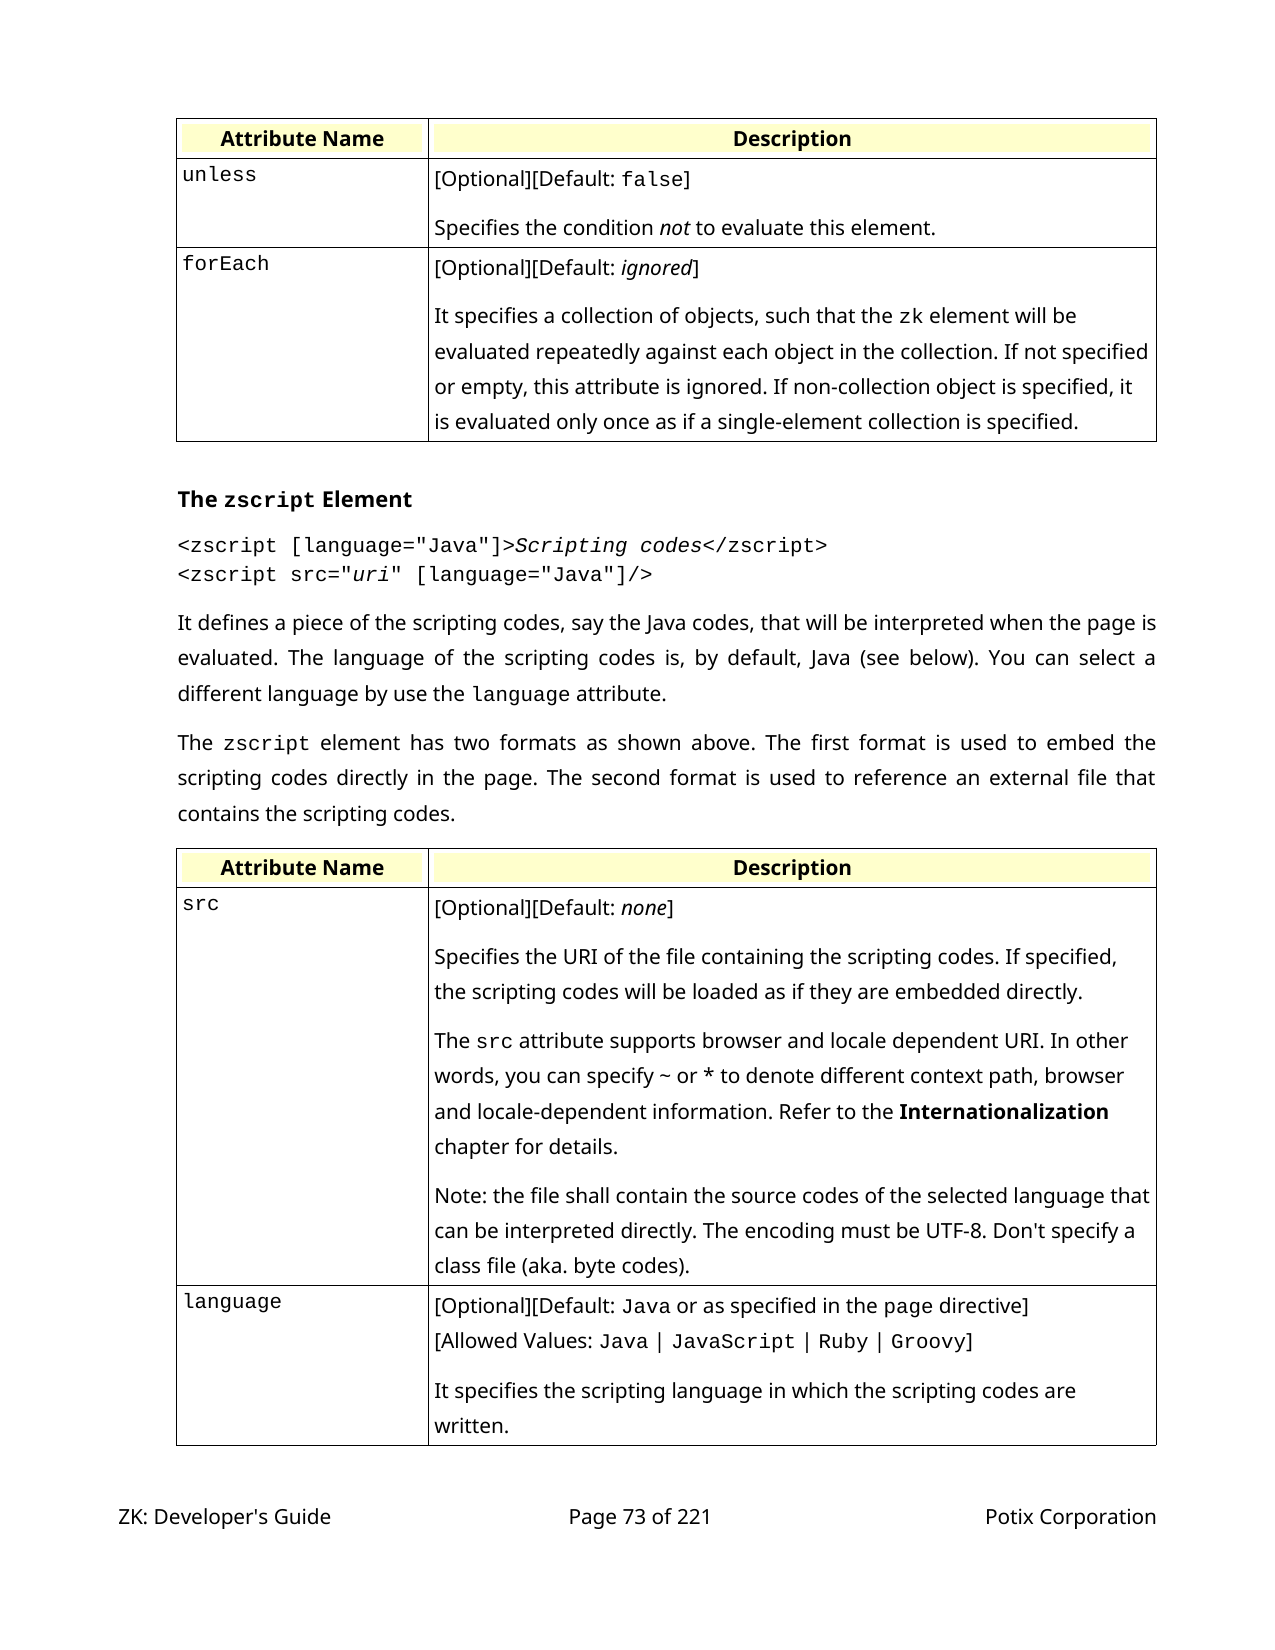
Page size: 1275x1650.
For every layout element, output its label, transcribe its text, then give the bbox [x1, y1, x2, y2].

table_cell [Optional][Default: ignored] It specifies a collection of objects, such that the zk element will be evaluated repeatedly against each object in the collection. If not specified or empty, this attribute is ignored. If non-collection object is specified, it is evaluated only once as if a single-element collection is specified. [429, 248, 1156, 441]
table_header Description [429, 849, 1156, 887]
table_cell [Optional][Default: Java or as specified in the page directive] [Allowed Values: Java | JavaScript | Ruby | Groovy] It specifies the scripting language in which the scripting codes are written. [429, 1286, 1156, 1445]
table_cell [Optional][Default: false] Specifies the condition not to evaluate this element. [429, 159, 1156, 247]
table_cell src [177, 888, 428, 1285]
table_cell unless [177, 159, 428, 247]
table_cell [Optional][Default: none] Specifies the URI of the file containing the scripting codes. If specified, the scripting codes will be loaded as if they are embedded directly. The src attribute supports browser and locale dependent URI. In other words, you can specify ~ or * to denote different context path, browser and locale-dependent information. Refer to the Internationalization chapter for details. Note: the file shall contain the source codes of the selected language that can be interpreted directly. The encoding must be UTF-8. Don't specify a class file (aka. byte codes). [429, 888, 1156, 1285]
table_header Description [429, 119, 1156, 158]
text <zscript [language="Java"]>Scripting codes</zscript> <zscript src="uri" [language="Java"]/> [177, 535, 1157, 588]
table_header Attribute Name [177, 119, 428, 158]
subtitle The zscript Element [177, 484, 1157, 514]
text The zscript element has two formats as shown above. The first format is used to embed the scripting codes directly in the page. The second format is used to reference an external file that contains the scripting codes. [177, 728, 1157, 827]
text It defines a piece of the scripting codes, say the Java codes, that will be interpreted when the page is evaluated. The language of the scripting codes is, by default, Java (see below). You can select a different language by use the language attribute. [177, 608, 1157, 707]
table_cell forEach [177, 248, 428, 441]
table_header Attribute Name [177, 849, 428, 887]
table_cell language [177, 1286, 428, 1445]
